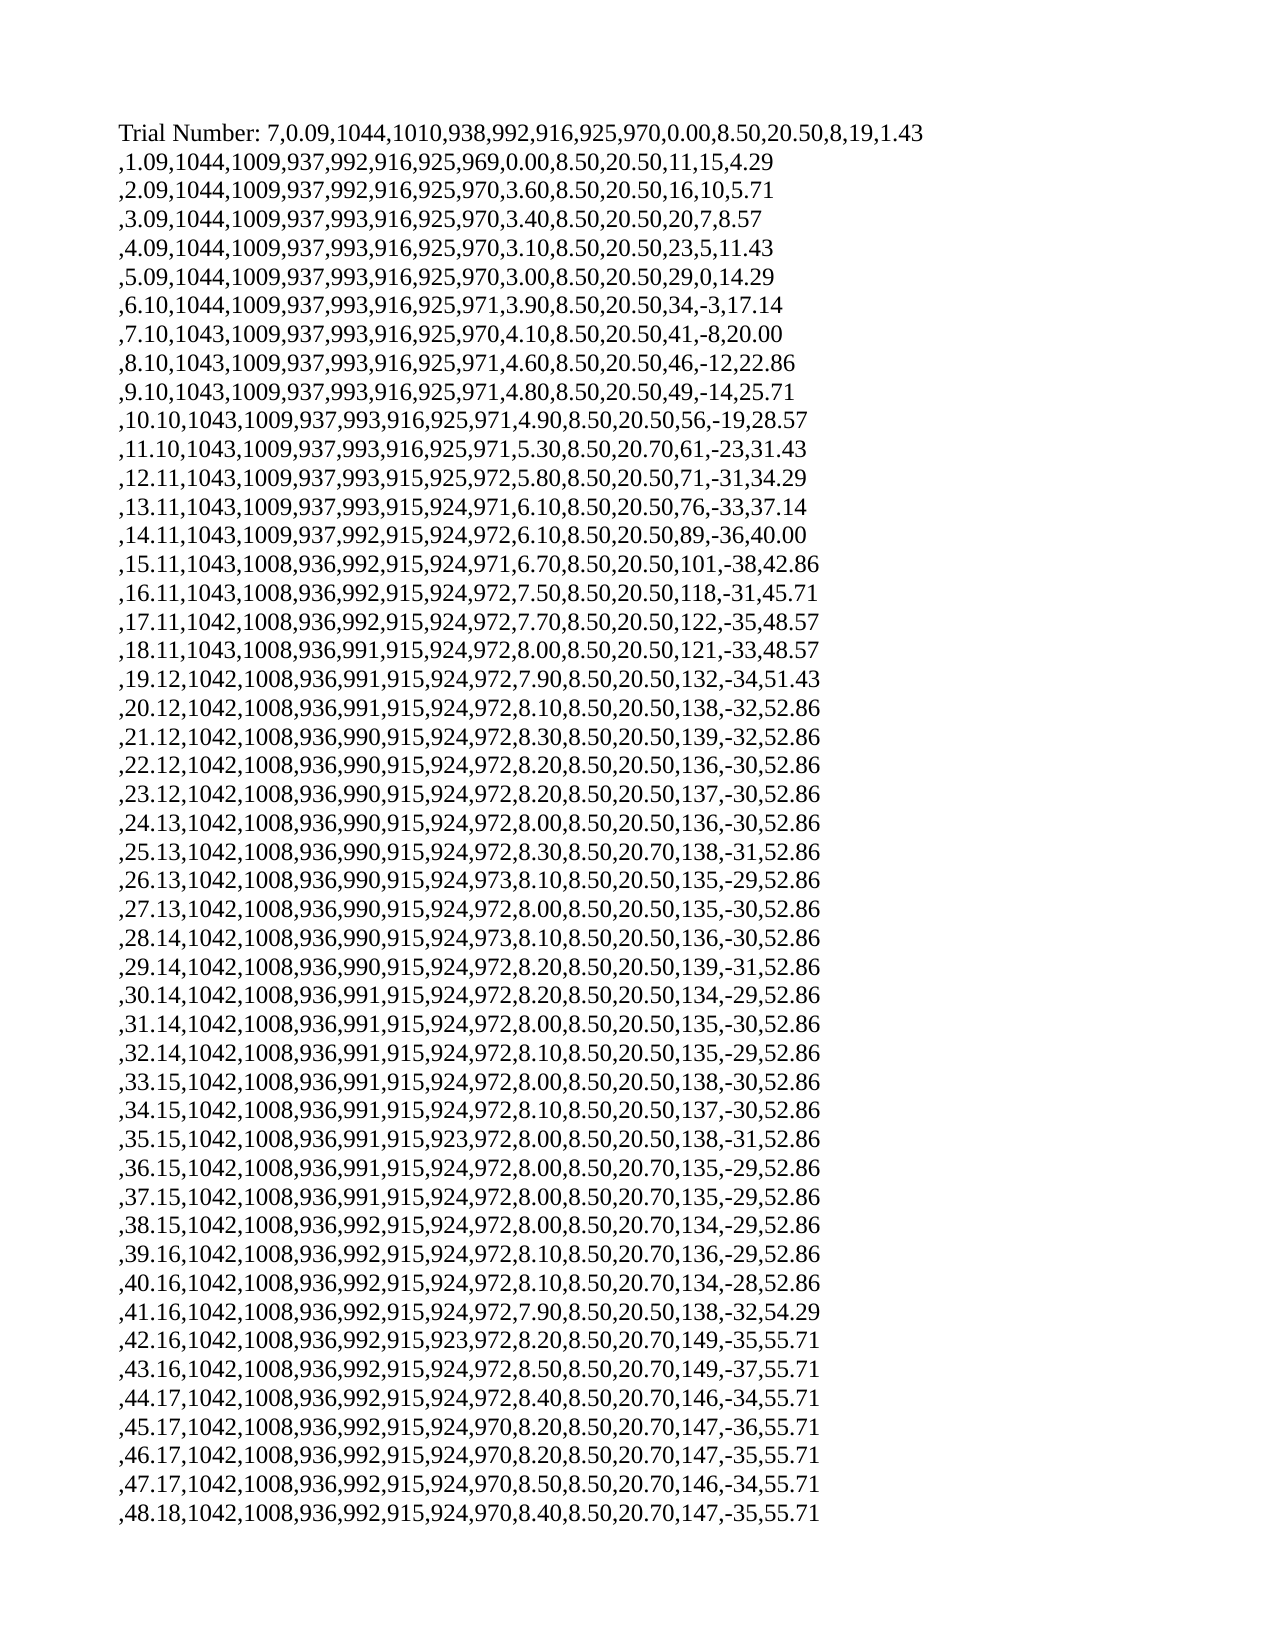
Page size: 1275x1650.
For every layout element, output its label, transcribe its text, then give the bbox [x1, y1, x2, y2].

text ,35.15,1042,1008,936,991,915,923,972,8.00,8.50,20.50,138,-31,52.86 [118, 1124, 1157, 1153]
text ,43.16,1042,1008,936,992,915,924,972,8.50,8.50,20.70,149,-37,55.71 [118, 1354, 1157, 1383]
text Trial Number: 7,0.09,1044,1010,938,992,916,925,970,0.00,8.50,20.50,8,19,1.43 [118, 118, 1157, 147]
text ,23.12,1042,1008,936,990,915,924,972,8.20,8.50,20.50,137,-30,52.86 [118, 779, 1157, 808]
text ,27.13,1042,1008,936,990,915,924,972,8.00,8.50,20.50,135,-30,52.86 [118, 894, 1157, 923]
text ,1.09,1044,1009,937,992,916,925,969,0.00,8.50,20.50,11,15,4.29 [118, 147, 1157, 176]
text ,31.14,1042,1008,936,991,915,924,972,8.00,8.50,20.50,135,-30,52.86 [118, 1009, 1157, 1038]
text ,19.12,1042,1008,936,991,915,924,972,7.90,8.50,20.50,132,-34,51.43 [118, 664, 1157, 693]
text ,14.11,1043,1009,937,992,915,924,972,6.10,8.50,20.50,89,-36,40.00 [118, 521, 1157, 549]
text ,40.16,1042,1008,936,992,915,924,972,8.10,8.50,20.70,134,-28,52.86 [118, 1268, 1157, 1297]
text ,26.13,1042,1008,936,990,915,924,973,8.10,8.50,20.50,135,-29,52.86 [118, 866, 1157, 894]
text ,16.11,1043,1008,936,992,915,924,972,7.50,8.50,20.50,118,-31,45.71 [118, 578, 1157, 607]
text ,7.10,1043,1009,937,993,916,925,970,4.10,8.50,20.50,41,-8,20.00 [118, 319, 1157, 348]
text ,46.17,1042,1008,936,992,915,924,970,8.20,8.50,20.70,147,-35,55.71 [118, 1441, 1157, 1469]
text ,42.16,1042,1008,936,992,915,923,972,8.20,8.50,20.70,149,-35,55.71 [118, 1326, 1157, 1354]
text ,4.09,1044,1009,937,993,916,925,970,3.10,8.50,20.50,23,5,11.43 [118, 233, 1157, 262]
text ,17.11,1042,1008,936,992,915,924,972,7.70,8.50,20.50,122,-35,48.57 [118, 607, 1157, 636]
text ,48.18,1042,1008,936,992,915,924,970,8.40,8.50,20.70,147,-35,55.71 [118, 1498, 1157, 1527]
text ,29.14,1042,1008,936,990,915,924,972,8.20,8.50,20.50,139,-31,52.86 [118, 952, 1157, 981]
text ,13.11,1043,1009,937,993,915,924,971,6.10,8.50,20.50,76,-33,37.14 [118, 492, 1157, 521]
text ,33.15,1042,1008,936,991,915,924,972,8.00,8.50,20.50,138,-30,52.86 [118, 1067, 1157, 1096]
text ,41.16,1042,1008,936,992,915,924,972,7.90,8.50,20.50,138,-32,54.29 [118, 1297, 1157, 1326]
text ,3.09,1044,1009,937,993,916,925,970,3.40,8.50,20.50,20,7,8.57 [118, 204, 1157, 233]
text ,8.10,1043,1009,937,993,916,925,971,4.60,8.50,20.50,46,-12,22.86 [118, 348, 1157, 377]
text ,15.11,1043,1008,936,992,915,924,971,6.70,8.50,20.50,101,-38,42.86 [118, 549, 1157, 578]
text ,38.15,1042,1008,936,992,915,924,972,8.00,8.50,20.70,134,-29,52.86 [118, 1211, 1157, 1239]
text ,21.12,1042,1008,936,990,915,924,972,8.30,8.50,20.50,139,-32,52.86 [118, 722, 1157, 751]
text ,18.11,1043,1008,936,991,915,924,972,8.00,8.50,20.50,121,-33,48.57 [118, 636, 1157, 664]
text ,20.12,1042,1008,936,991,915,924,972,8.10,8.50,20.50,138,-32,52.86 [118, 693, 1157, 722]
text ,12.11,1043,1009,937,993,915,925,972,5.80,8.50,20.50,71,-31,34.29 [118, 463, 1157, 492]
text ,28.14,1042,1008,936,990,915,924,973,8.10,8.50,20.50,136,-30,52.86 [118, 923, 1157, 952]
text ,39.16,1042,1008,936,992,915,924,972,8.10,8.50,20.70,136,-29,52.86 [118, 1239, 1157, 1268]
text ,34.15,1042,1008,936,991,915,924,972,8.10,8.50,20.50,137,-30,52.86 [118, 1096, 1157, 1124]
text ,10.10,1043,1009,937,993,916,925,971,4.90,8.50,20.50,56,-19,28.57 [118, 406, 1157, 434]
text ,47.17,1042,1008,936,992,915,924,970,8.50,8.50,20.70,146,-34,55.71 [118, 1469, 1157, 1498]
text ,9.10,1043,1009,937,993,916,925,971,4.80,8.50,20.50,49,-14,25.71 [118, 377, 1157, 406]
text ,22.12,1042,1008,936,990,915,924,972,8.20,8.50,20.50,136,-30,52.86 [118, 751, 1157, 779]
text ,37.15,1042,1008,936,991,915,924,972,8.00,8.50,20.70,135,-29,52.86 [118, 1182, 1157, 1211]
text ,36.15,1042,1008,936,991,915,924,972,8.00,8.50,20.70,135,-29,52.86 [118, 1153, 1157, 1182]
text ,32.14,1042,1008,936,991,915,924,972,8.10,8.50,20.50,135,-29,52.86 [118, 1038, 1157, 1067]
text ,2.09,1044,1009,937,992,916,925,970,3.60,8.50,20.50,16,10,5.71 [118, 176, 1157, 204]
text ,25.13,1042,1008,936,990,915,924,972,8.30,8.50,20.70,138,-31,52.86 [118, 837, 1157, 866]
text ,30.14,1042,1008,936,991,915,924,972,8.20,8.50,20.50,134,-29,52.86 [118, 981, 1157, 1009]
text ,45.17,1042,1008,936,992,915,924,970,8.20,8.50,20.70,147,-36,55.71 [118, 1412, 1157, 1441]
text ,44.17,1042,1008,936,992,915,924,972,8.40,8.50,20.70,146,-34,55.71 [118, 1383, 1157, 1412]
text ,5.09,1044,1009,937,993,916,925,970,3.00,8.50,20.50,29,0,14.29 [118, 262, 1157, 291]
text ,24.13,1042,1008,936,990,915,924,972,8.00,8.50,20.50,136,-30,52.86 [118, 808, 1157, 837]
text ,6.10,1044,1009,937,993,916,925,971,3.90,8.50,20.50,34,-3,17.14 [118, 291, 1157, 319]
text ,11.10,1043,1009,937,993,916,925,971,5.30,8.50,20.70,61,-23,31.43 [118, 434, 1157, 463]
